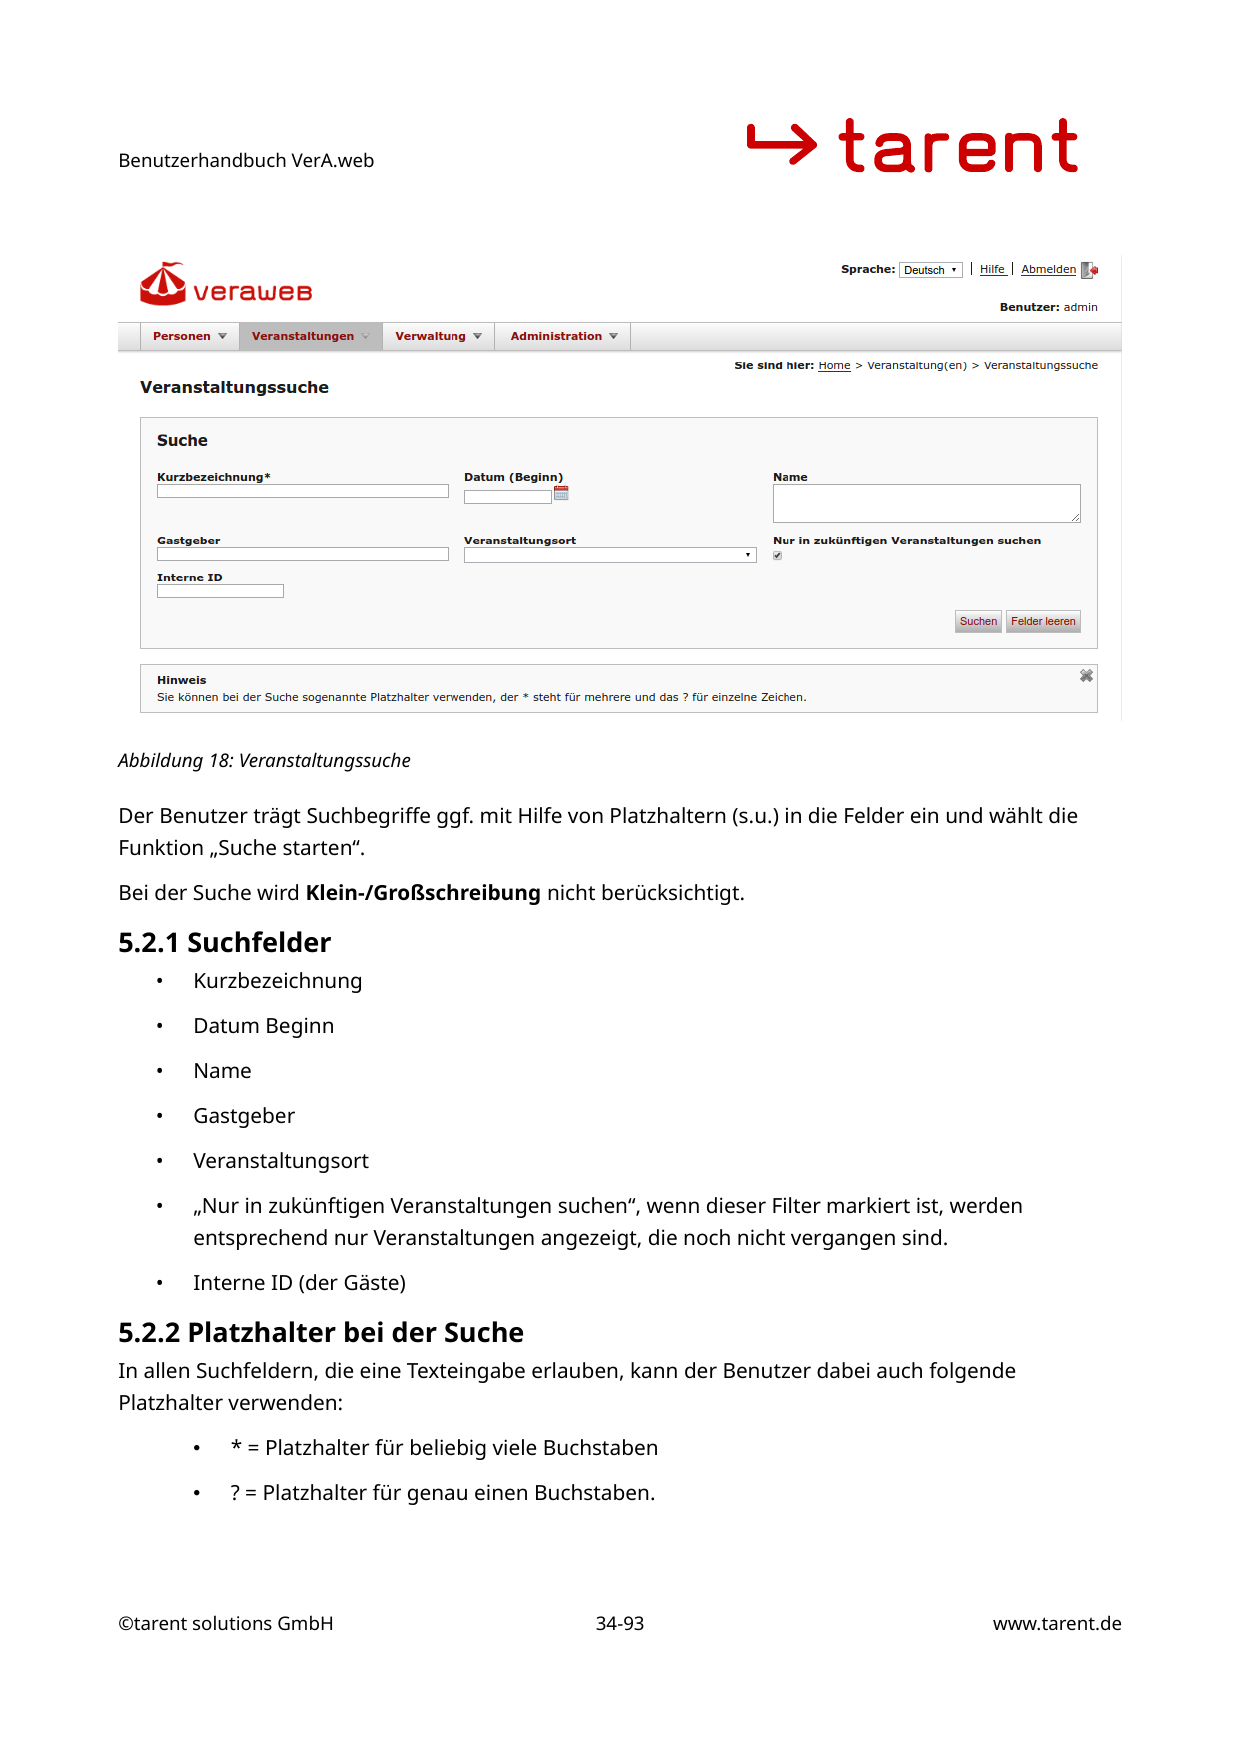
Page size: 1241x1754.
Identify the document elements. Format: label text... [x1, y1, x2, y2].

subtitle Platzhalter bei der Suche [118, 1313, 1122, 1350]
text In allen Suchfeldern, die eine Texteingabe erlauben, kann der Benutzer dabei auch folgende Platzhalter verwenden: [118, 1356, 1122, 1417]
list Veranstaltungsort [156, 1146, 1122, 1174]
list Datum Beginn [156, 1011, 1122, 1039]
text Bei der Suche wird Klein-/Großschreibung nicht berücksichtigt. [118, 878, 1122, 907]
list Kurzbezeichnung [156, 966, 1122, 994]
list Gastgeber [156, 1101, 1122, 1129]
list Name [156, 1056, 1122, 1084]
list * = Platzhalter für beliebig viele Buchstaben [193, 1433, 1122, 1462]
subtitle Suchfelder [118, 923, 1122, 960]
list ? = Platzhalter für genau einen Buchstaben. [193, 1478, 1122, 1507]
picture [118, 255, 1122, 721]
list Interne ID (der Gäste) [156, 1268, 1122, 1297]
text Der Benutzer trägt Suchbegriffe ggf. mit Hilfe von Platzhaltern (s.u.) in die Felder ein und wählt die Funktion „Suche starten“. [118, 773, 1122, 862]
text [118, 232, 1122, 255]
text Abbildung 18: Veranstaltungssuche [118, 721, 1122, 773]
list „Nur in zukünftigen Veranstaltungen suchen“, wenn dieser Filter markiert ist, werden entsprechend nur Veranstaltungen angezeigt, die noch nicht vergangen sind. [156, 1191, 1122, 1252]
